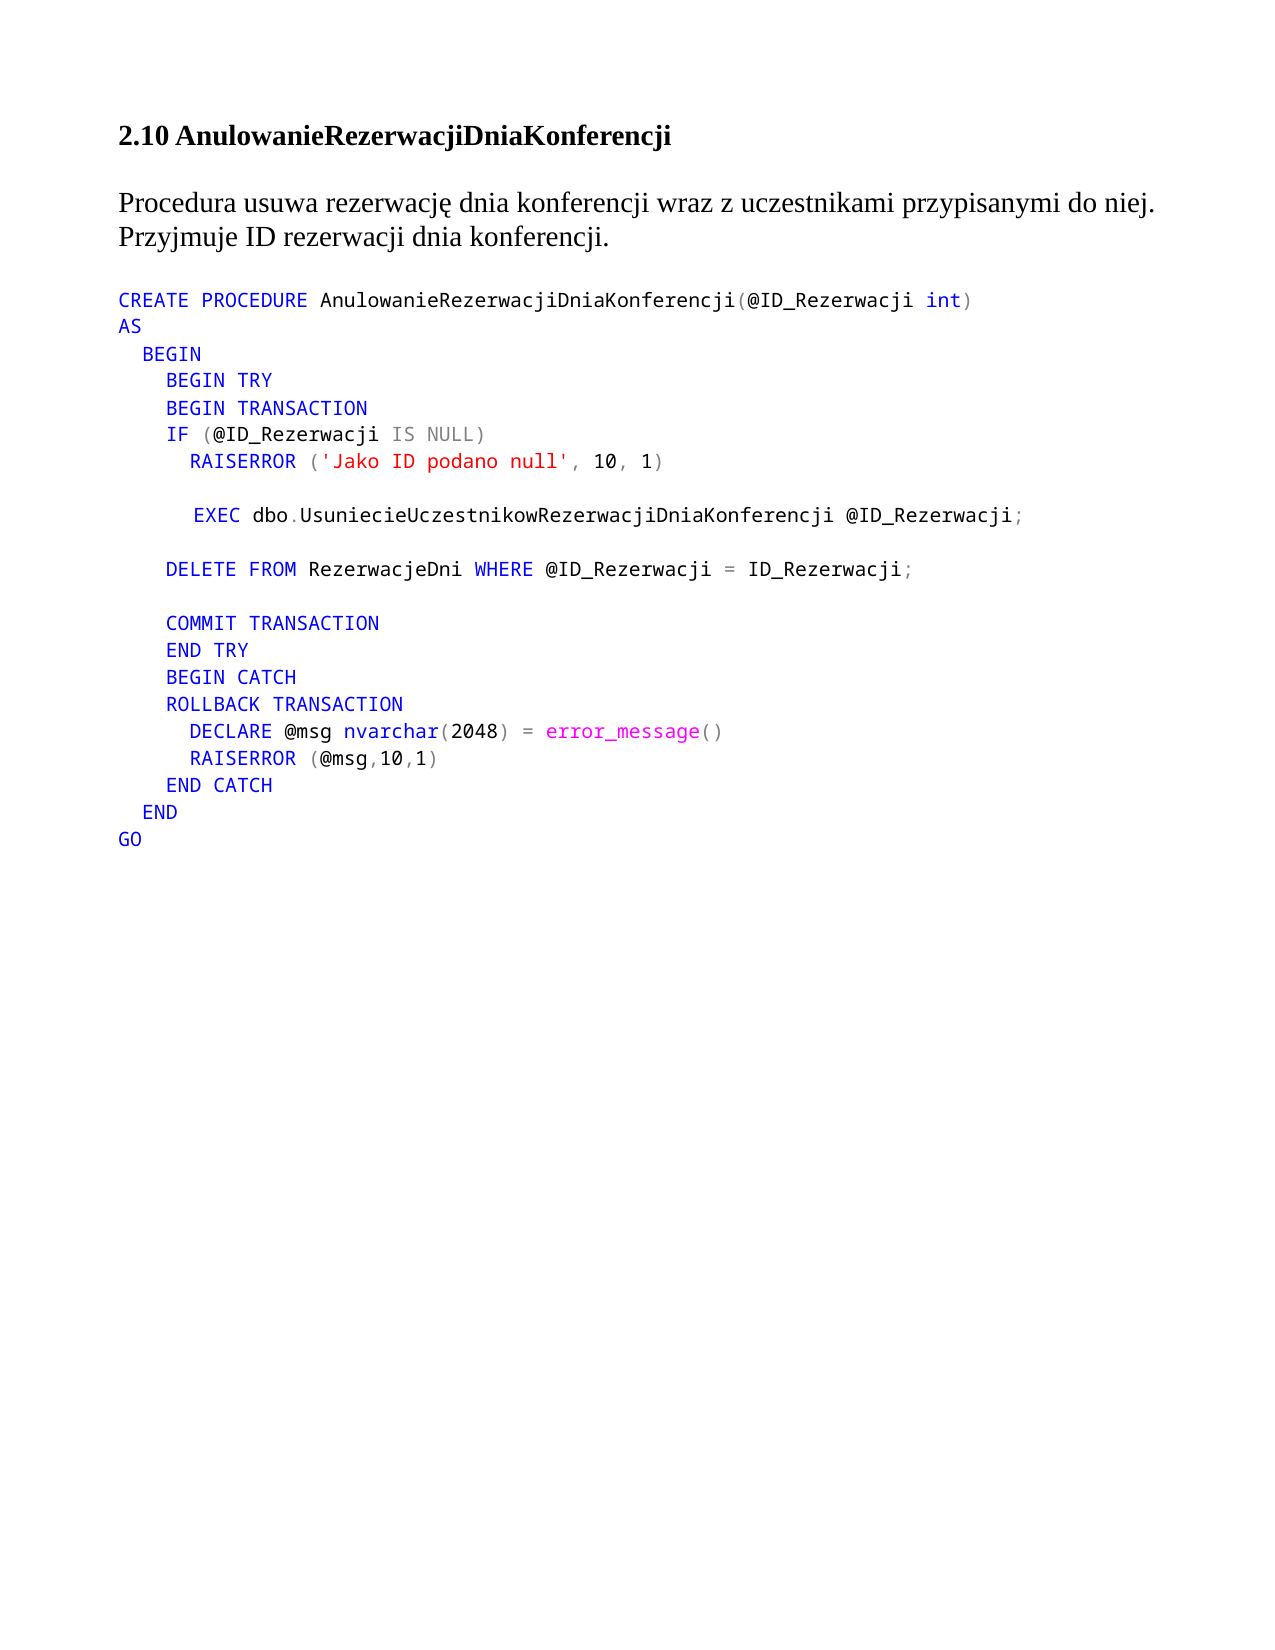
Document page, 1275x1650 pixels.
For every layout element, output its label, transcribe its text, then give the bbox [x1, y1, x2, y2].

text RAISERROR ('Jako ID podano null', 10, 1) [118, 448, 1157, 475]
text COMMIT TRANSACTION [118, 609, 1157, 637]
text Procedura usuwa rezerwację dnia konferencji wraz z uczestnikami przypisanymi do niej. [118, 185, 1157, 219]
text AS [118, 313, 1157, 340]
text END [118, 798, 1157, 825]
text 2.10 AnulowanieRezerwacjiDniaKonferencji [118, 118, 1157, 152]
text DELETE FROM RezerwacjeDni WHERE @ID_Rezerwacji = ID_Rezerwacji; [118, 556, 1157, 583]
text END CATCH [118, 771, 1157, 798]
text Przyjmuje ID rezerwacji dnia konferencji. [118, 219, 1157, 252]
text CREATE PROCEDURE AnulowanieRezerwacjiDniaKonferencji(@ID_Rezerwacji int) [118, 286, 1157, 313]
text BEGIN TRY [118, 367, 1157, 394]
text DECLARE @msg nvarchar(2048) = error_message() [118, 717, 1157, 744]
text GO [118, 825, 1157, 852]
text ROLLBACK TRANSACTION [118, 691, 1157, 717]
text IF (@ID_Rezerwacji IS NULL) [118, 421, 1157, 448]
text BEGIN CATCH [118, 663, 1157, 691]
text RAISERROR (@msg,10,1) [118, 744, 1157, 771]
text BEGIN TRANSACTION [118, 394, 1157, 421]
text BEGIN [118, 340, 1157, 367]
text EXEC dbo.UsuniecieUczestnikowRezerwacjiDniaKonferencji @ID_Rezerwacji; [118, 502, 1157, 529]
text END TRY [118, 637, 1157, 663]
